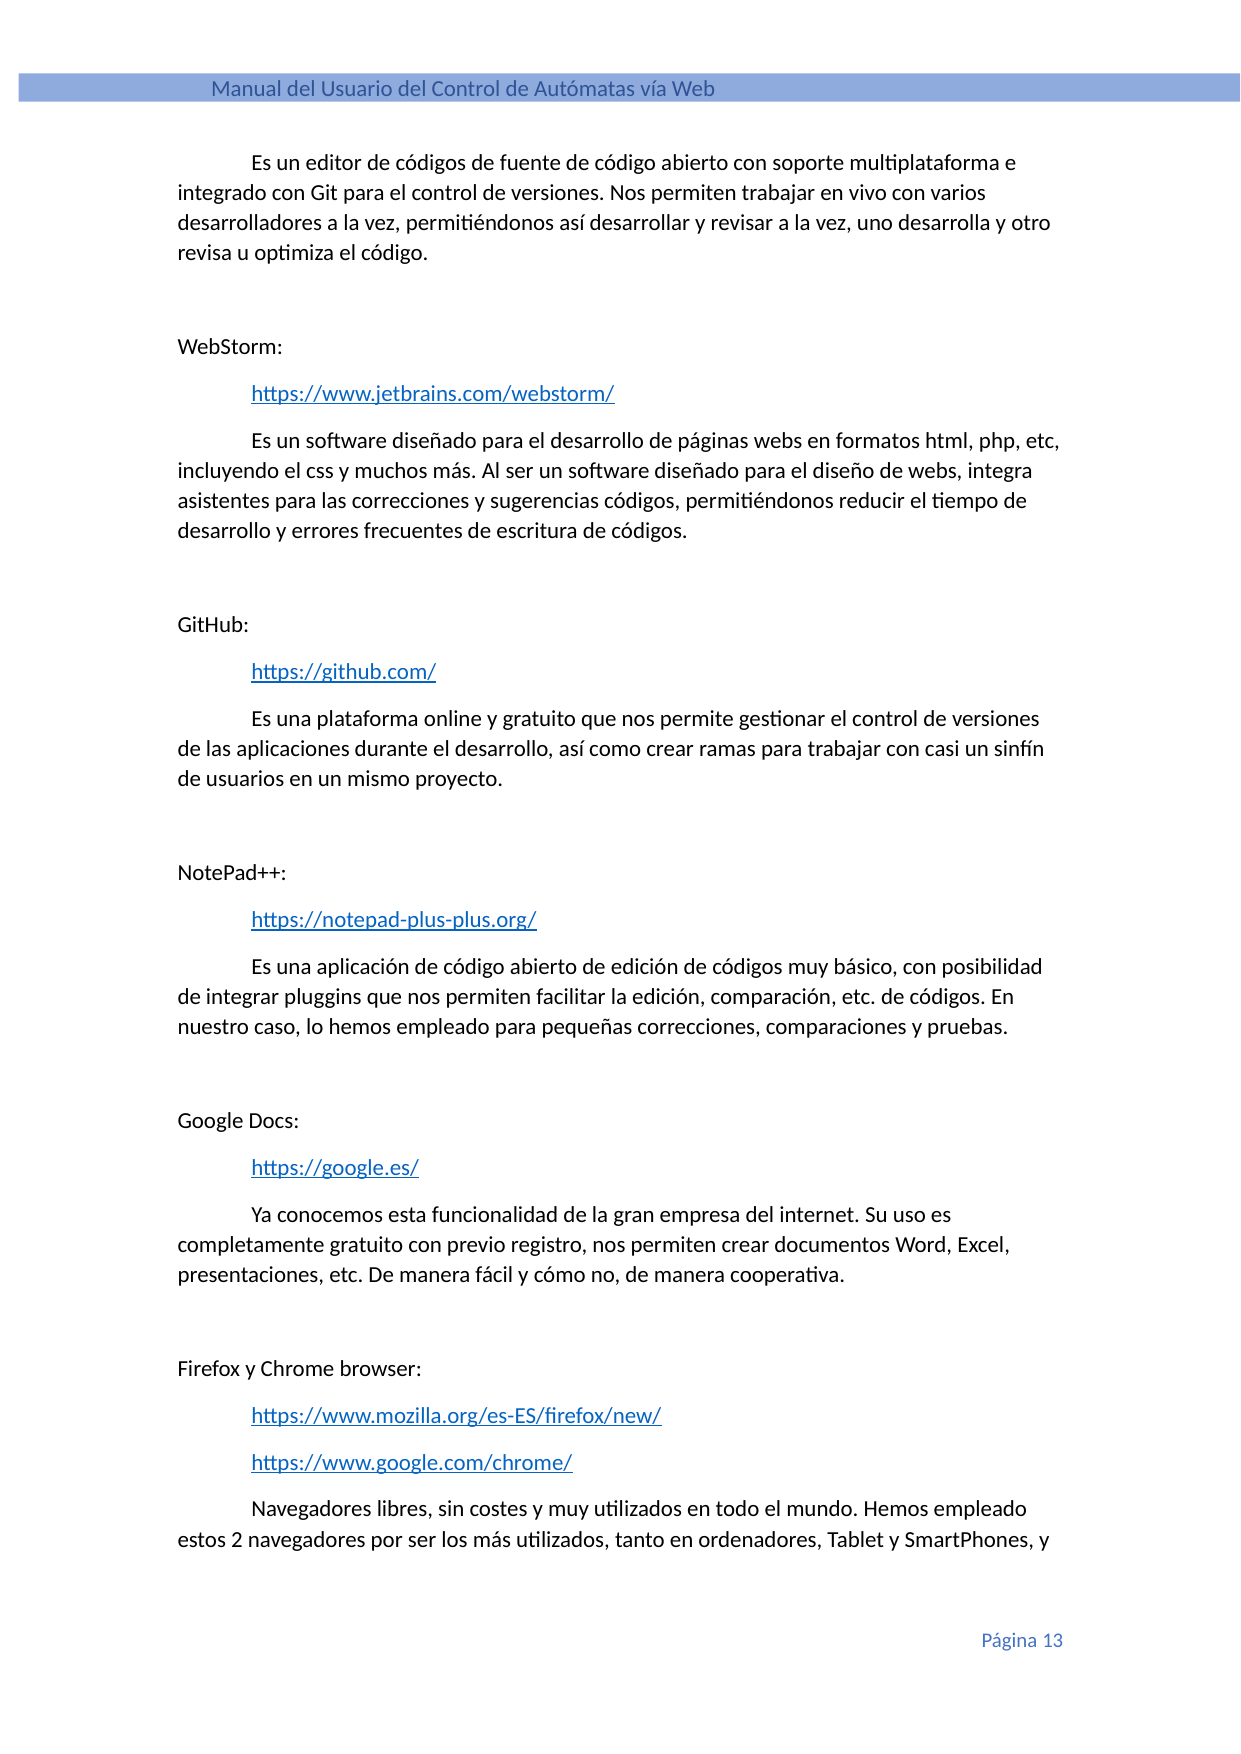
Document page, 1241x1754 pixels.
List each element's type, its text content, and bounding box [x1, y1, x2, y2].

text https://www.mozilla.org/es-ES/firefox/new/ [177, 1401, 1063, 1429]
text Google Docs: [177, 1106, 1063, 1134]
text Es una plataforma online y gratuito que nos permite gestionar el control de versiones de las aplicaciones durante el desarrollo, así como crear ramas para trabajar con casi un sinfín de usuarios en un mismo proyecto. [177, 704, 1063, 792]
text Ya conocemos esta funcionalidad de la gran empresa del internet. Su uso es completamente gratuito con previo registro, nos permiten crear documentos Word, Excel, presentaciones, etc. De manera fácil y cómo no, de manera cooperativa. [177, 1200, 1063, 1288]
text https://github.com/ [177, 657, 1063, 685]
text https://www.jetbrains.com/webstorm/ [177, 379, 1063, 407]
text Es un editor de códigos de fuente de código abierto con soporte multiplataforma e integrado con Git para el control de versiones. Nos permiten trabajar en vivo con varios desarrolladores a la vez, permitiéndonos así desarrollar y revisar a la vez, uno desarrolla y otro revisa u optimiza el código. [177, 148, 1063, 266]
text Es una aplicación de código abierto de edición de códigos muy básico, con posibilidad de integrar pluggins que nos permiten facilitar la edición, comparación, etc. de códigos. En nuestro caso, lo hemos empleado para pequeñas correcciones, comparaciones y pruebas. [177, 952, 1063, 1040]
text GitHub: [177, 610, 1063, 638]
text Navegadores libres, sin costes y muy utilizados en todo el mundo. Hemos empleado estos 2 navegadores por ser los más utilizados, tanto en ordenadores, Tablet y SmartPhones, y [177, 1494, 1063, 1553]
text NotePad++: [177, 858, 1063, 886]
text https://notepad-plus-plus.org/ [177, 905, 1063, 933]
text https://www.google.com/chrome/ [177, 1448, 1063, 1476]
text https://google.es/ [177, 1153, 1063, 1181]
text Es un software diseñado para el desarrollo de páginas webs en formatos html, php, etc, incluyendo el css y muchos más. Al ser un software diseñado para el diseño de webs, integra asistentes para las correcciones y sugerencias códigos, permitiéndonos reducir el tiempo de desarrollo y errores frecuentes de escritura de códigos. [177, 426, 1063, 544]
text Firefox y Chrome browser: [177, 1354, 1063, 1382]
text WebStorm: [177, 332, 1063, 360]
